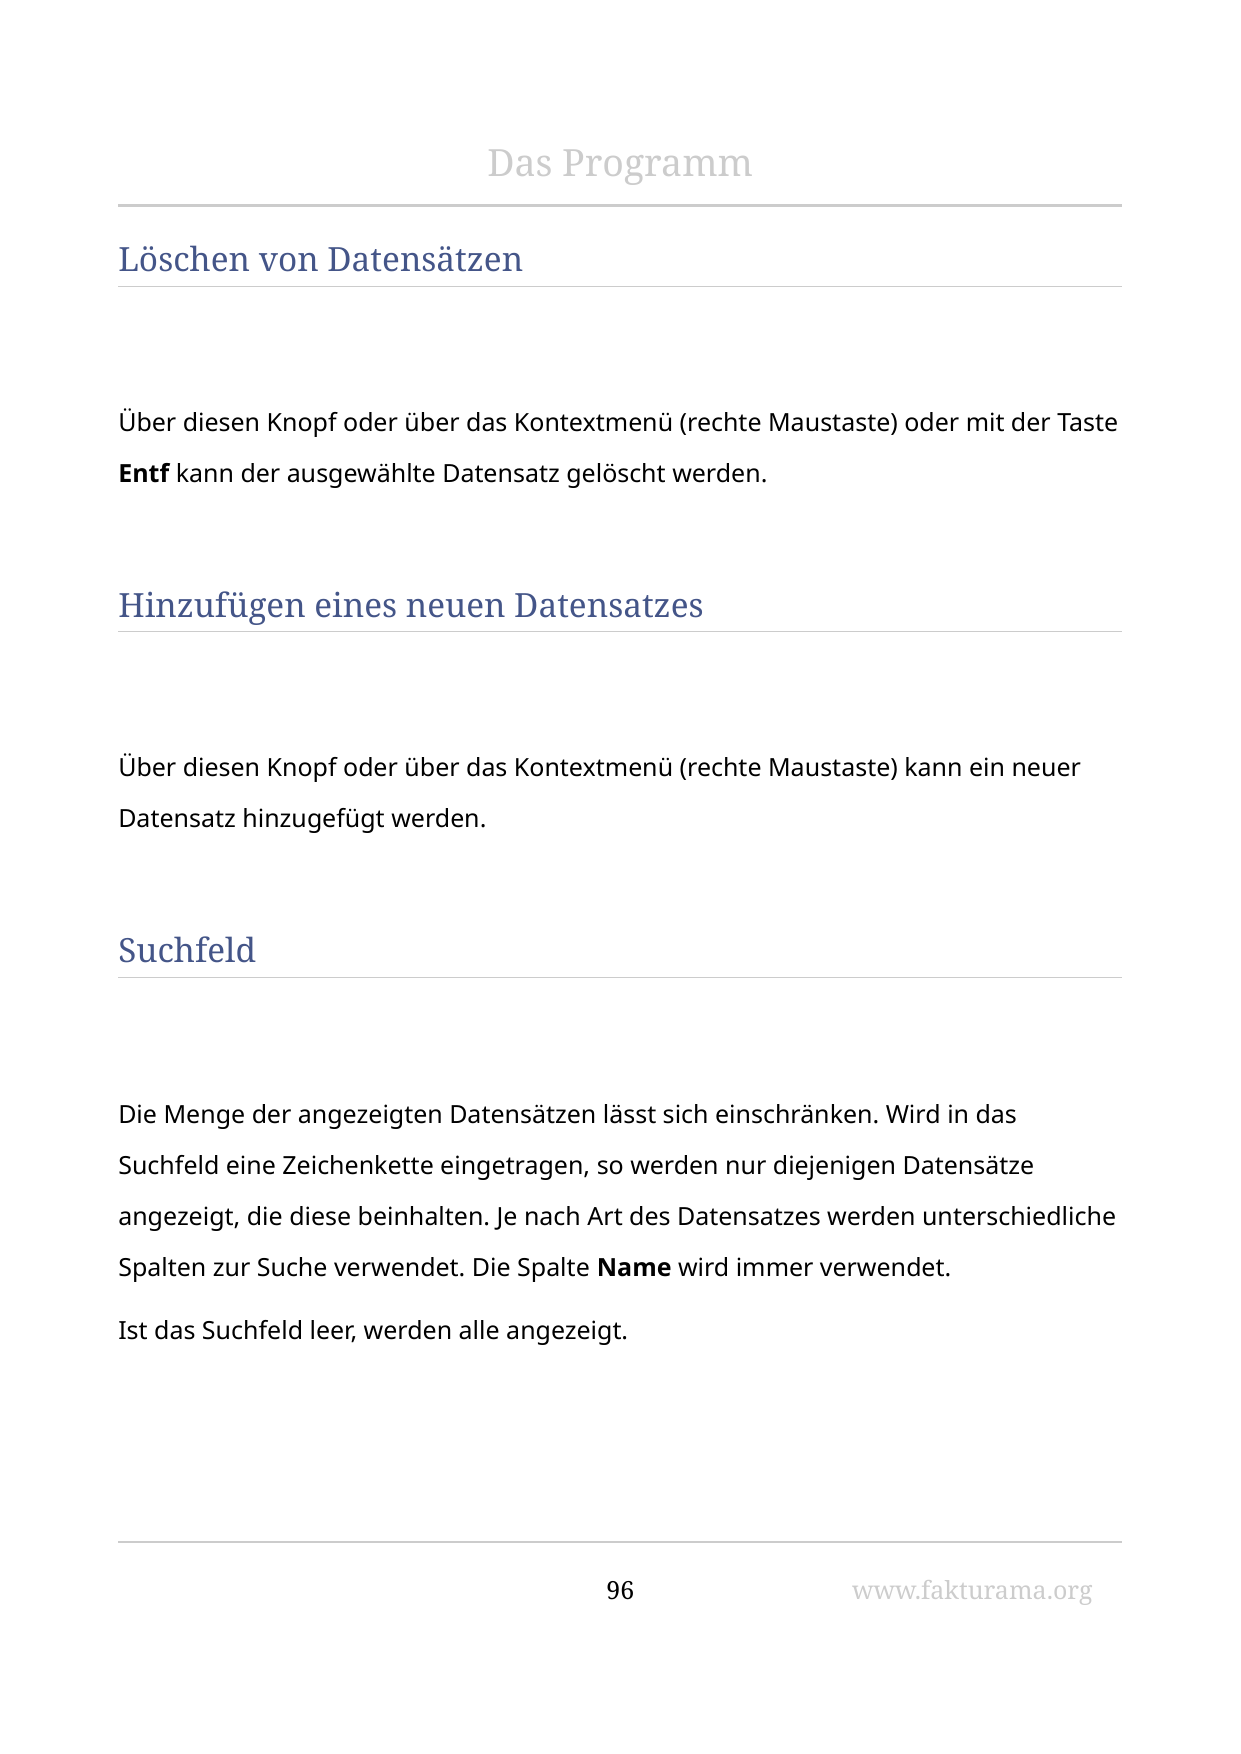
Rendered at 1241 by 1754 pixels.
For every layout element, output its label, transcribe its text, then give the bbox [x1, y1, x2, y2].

text Die Menge der angezeigten Datensätzen lässt sich einschränken. Wird in das Suchfeld eine Zeichenkette eingetragen, so werden nur diejenigen Datensätze angezeigt, die diese beinhalten. Je nach Art des Datensatzes werden unterschiedliche Spalten zur Suche verwendet. Die Spalte Name wird immer verwendet. [118, 1096, 1122, 1283]
subtitle Hinzufügen eines neuen Datensatzes [118, 581, 1122, 631]
text Über diesen Knopf oder über das Kontextmenü (rechte Maustaste) oder mit der Taste Entf kann der ausgewählte Datensatz gelöscht werden. [118, 404, 1122, 489]
text Ist das Suchfeld leer, werden alle angezeigt. [118, 1313, 1122, 1347]
subtitle Löschen von Datensätzen [118, 236, 1122, 286]
subtitle Suchfeld [118, 927, 1122, 977]
text Über diesen Knopf oder über das Kontextmenü (rechte Maustaste) kann ein neuer Datensatz hinzugefügt werden. [118, 750, 1122, 835]
